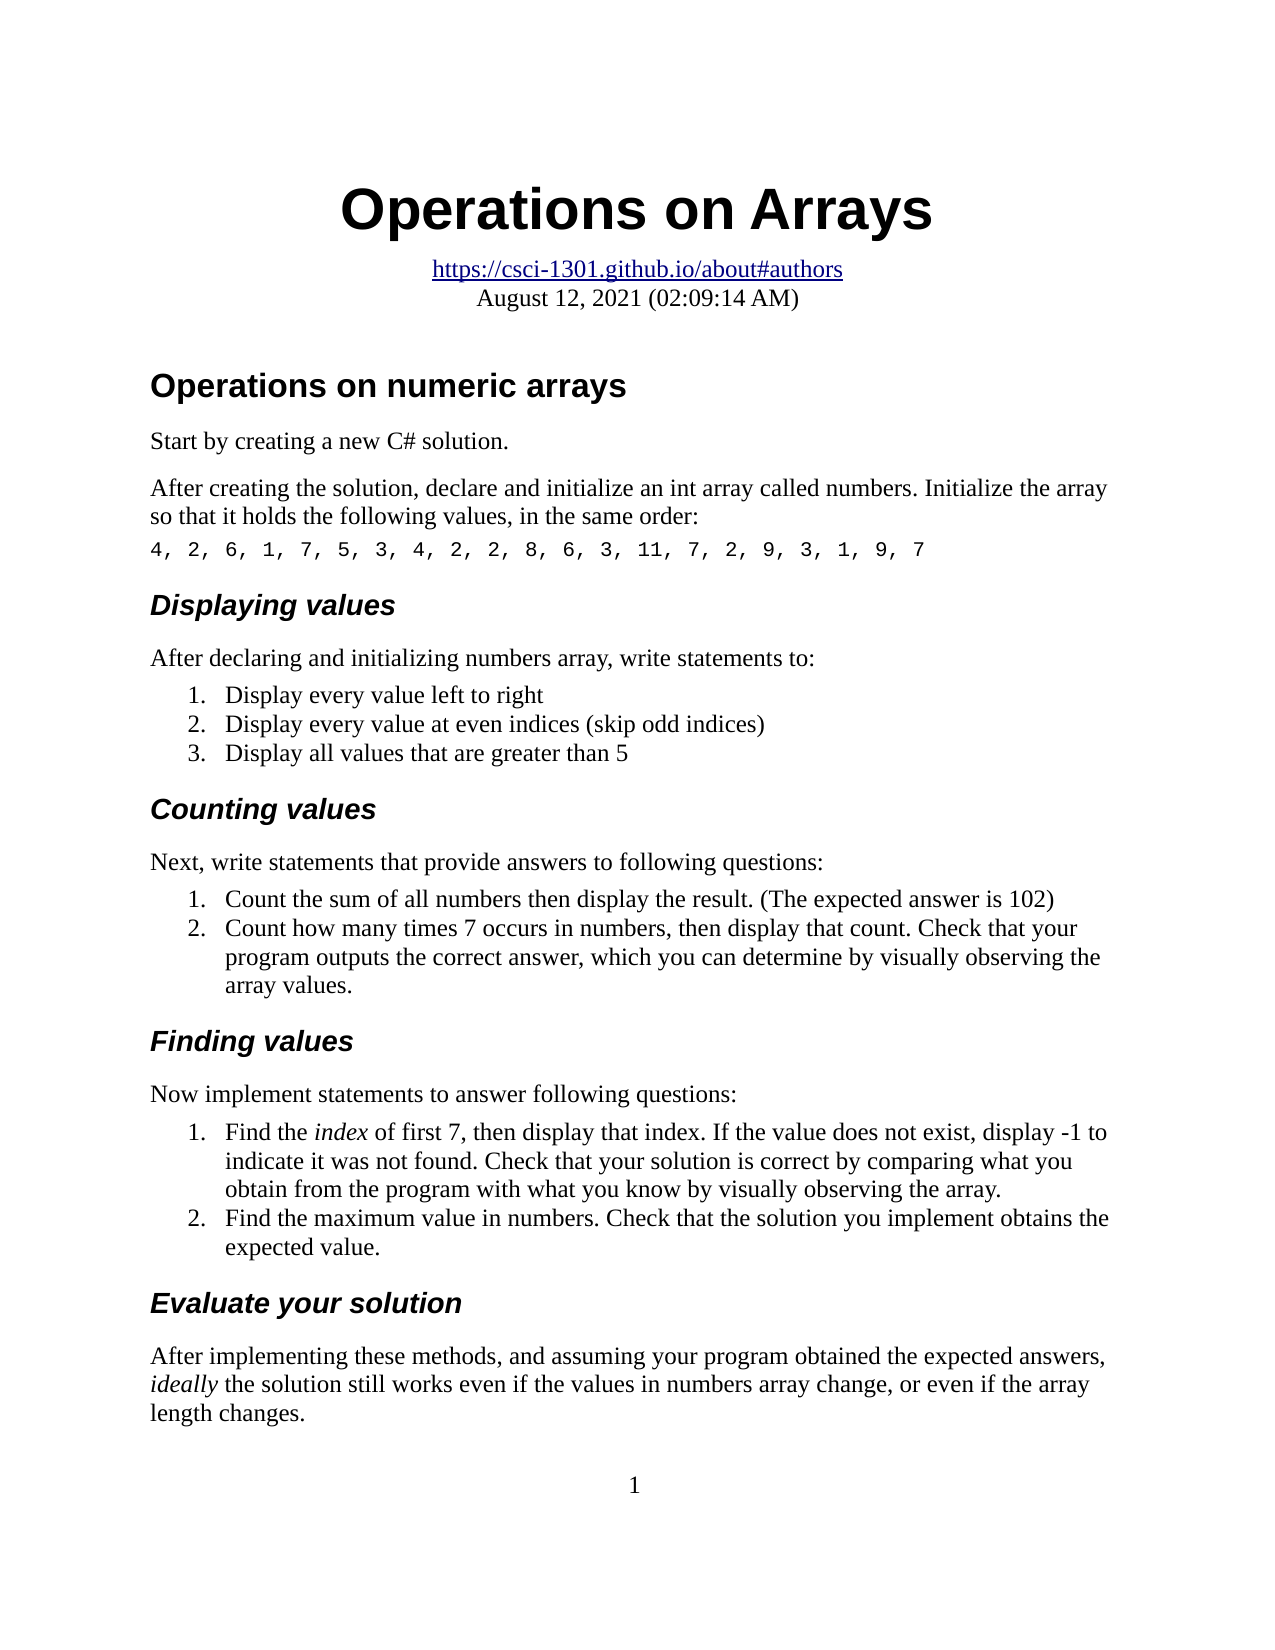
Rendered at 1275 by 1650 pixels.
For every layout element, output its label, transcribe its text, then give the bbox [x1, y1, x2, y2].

subtitle Counting values [150, 792, 1125, 825]
subtitle Operations on numeric arrays [150, 366, 1125, 404]
list Find the index of first 7, then display that index. If the value does not exist, display -1 to indicate it was not found. Check that your solution is correct by comparing what you obtain from the program with what you know by visually observing the array. [187, 1117, 1125, 1203]
list Count the sum of all numbers then display the result. (The expected answer is 102) [187, 884, 1125, 913]
list Count how many times 7 occurs in numbers, then display that count. Check that your program outputs the correct answer, which you can determine by visually observing the array values. [187, 913, 1125, 999]
text After declaring and initializing numbers array, write statements to: [150, 643, 1125, 671]
text 4, 2, 6, 1, 7, 5, 3, 4, 2, 2, 8, 6, 3, 11, 7, 2, 9, 3, 1, 9, 7 [150, 539, 1125, 563]
text Next, write statements that provide answers to following questions: [150, 847, 1125, 875]
list Display all values that are greater than 5 [187, 738, 1125, 767]
list Find the maximum value in numbers. Check that the solution you implement obtains the expected value. [187, 1203, 1125, 1261]
subtitle Displaying values [150, 588, 1125, 621]
list Display every value left to right [187, 680, 1125, 709]
subtitle Finding values [150, 1024, 1125, 1058]
subtitle Evaluate your solution [150, 1286, 1125, 1319]
title Operations on Arrays [150, 175, 1125, 242]
text After creating the solution, declare and initialize an int array called numbers. Initialize the array so that it holds the following values, in the same order: [150, 473, 1125, 530]
text https://csci-1301.github.io/about#authors [150, 254, 1125, 283]
list Display every value at even indices (skip odd indices) [187, 709, 1125, 738]
text August 12, 2021 (02:09:14 AM) [150, 283, 1125, 312]
text Now implement statements to answer following questions: [150, 1079, 1125, 1108]
text Start by creating a new C# solution. [150, 426, 1125, 455]
text After implementing these methods, and assuming your program obtained the expected answers, ideally the solution still works even if the values in numbers array change, or even if the array length changes. [150, 1341, 1125, 1427]
